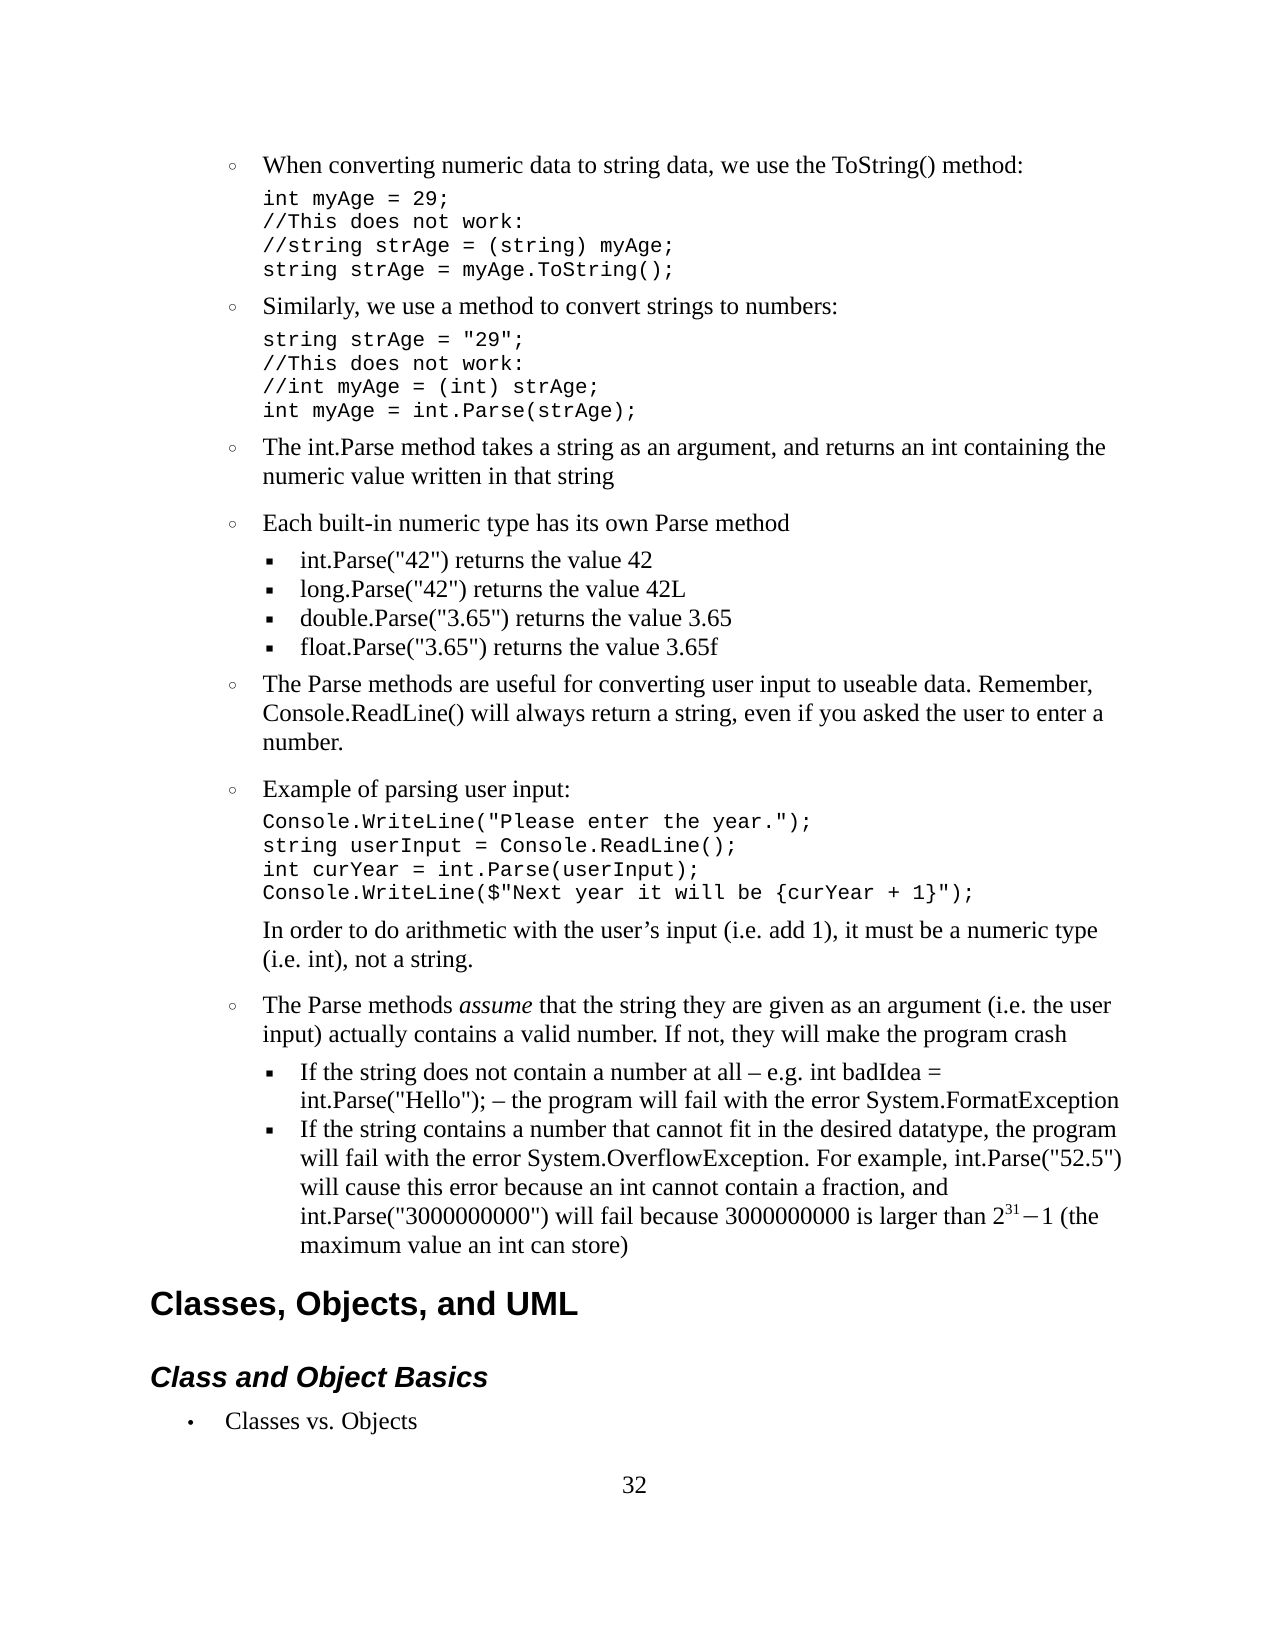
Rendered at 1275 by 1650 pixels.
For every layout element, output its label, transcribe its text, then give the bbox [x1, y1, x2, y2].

list //string strAge = (string) myAge; [225, 235, 1125, 259]
list float.Parse("3.65") returns the value 3.65f [262, 632, 1125, 661]
list The Parse methods are useful for converting user input to useable data. Remember, Console.ReadLine() will always return a string, even if you asked the user to enter a number. [225, 669, 1125, 756]
list //This does not work: [225, 353, 1125, 376]
subtitle Class and Object Basics [150, 1360, 1125, 1393]
list string userInput = Console.ReadLine(); [225, 835, 1125, 859]
list In order to do arithmetic with the user’s input (i.e. add 1), it must be a numeric type (i.e. int), not a string. [225, 915, 1125, 972]
subtitle Classes, Objects, and UML [150, 1284, 1125, 1322]
list Similarly, we use a method to convert strings to numbers: [225, 291, 1125, 320]
list long.Parse("42") returns the value 42L [262, 574, 1125, 603]
list Console.WriteLine("Please enter the year."); [225, 811, 1125, 835]
list Example of parsing user input: [225, 774, 1125, 802]
list When converting numeric data to string data, we use the ToString() method: [225, 150, 1125, 179]
list Classes vs. Objects [187, 1406, 1125, 1435]
list If the string does not contain a number at all – e.g. int badIdea = int.Parse("Hello"); – the program will fail with the error System.FormatException [262, 1057, 1125, 1114]
list double.Parse("3.65") returns the value 3.65 [262, 603, 1125, 632]
list The Parse methods assume that the string they are given as an argument (i.e. the user input) actually contains a valid number. If not, they will make the program crash [225, 990, 1125, 1048]
list Console.WriteLine($"Next year it will be {curYear + 1}"); [225, 882, 1125, 906]
list If the string contains a number that cannot fit in the desired datatype, the program will fail with the error System.OverflowException. For example, int.Parse("52.5") will cause this error because an int cannot contain a fraction, and int.Parse("3000000000") will fail because 3000000000 is larger than (the maximum value an int can store) [262, 1114, 1125, 1259]
list int myAge = 29; [225, 188, 1125, 211]
list The int.Parse method takes a string as an argument, and returns an int containing the numeric value written in that string [225, 432, 1125, 490]
list int.Parse("42") returns the value 42 [262, 546, 1125, 574]
list int myAge = int.Parse(strAge); [225, 400, 1125, 423]
list //int myAge = (int) strAge; [225, 376, 1125, 400]
list //This does not work: [225, 211, 1125, 235]
list string strAge = "29"; [225, 329, 1125, 353]
list int curYear = int.Parse(userInput); [225, 859, 1125, 882]
list string strAge = myAge.ToString(); [225, 259, 1125, 282]
list Each built-in numeric type has its own Parse method [225, 508, 1125, 537]
